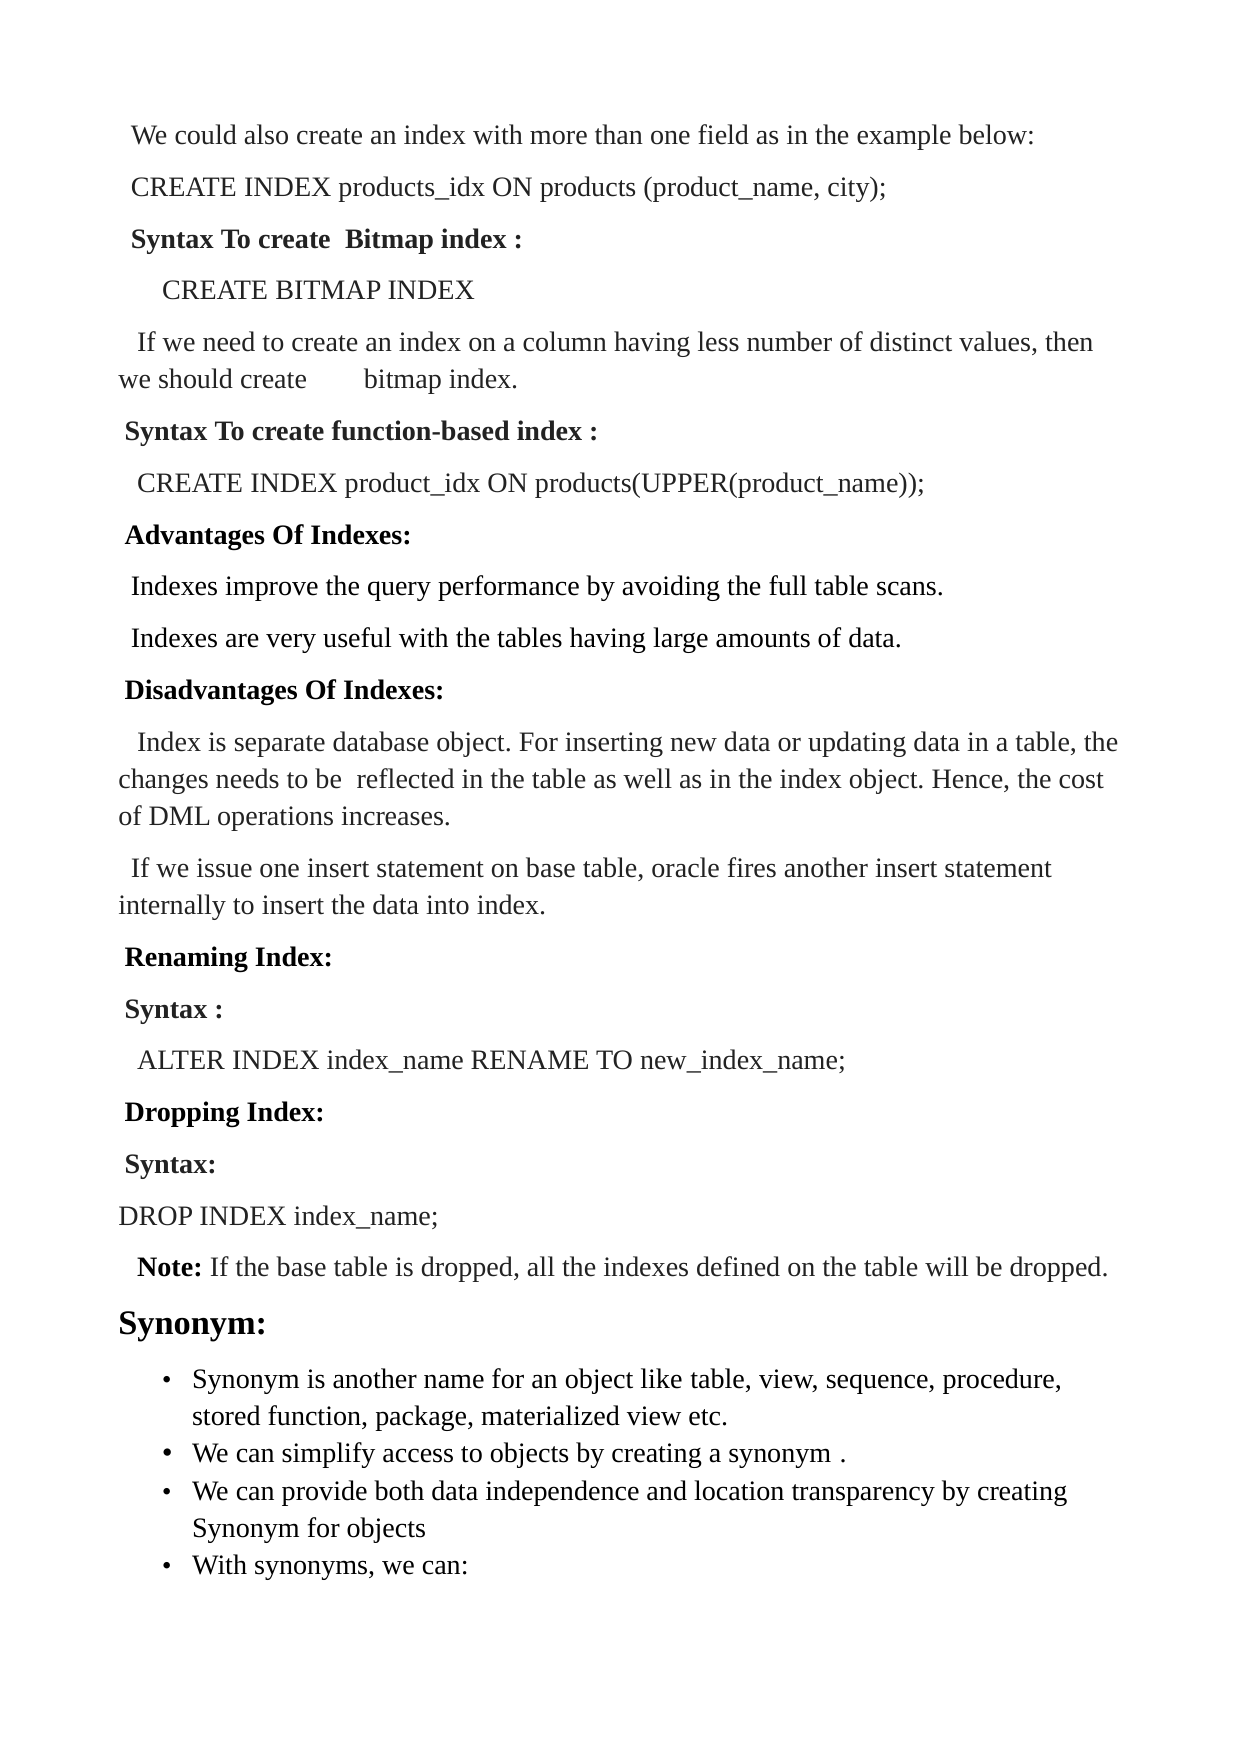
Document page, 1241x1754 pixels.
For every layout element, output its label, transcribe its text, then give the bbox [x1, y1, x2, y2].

text DROP INDEX index_name; [118, 1199, 1122, 1231]
text Renaming Index: [118, 940, 1122, 972]
text Indexes improve the query performance by avoiding the full table scans. [118, 569, 1122, 602]
list With synonyms, we can: [162, 1548, 1122, 1581]
text Indexes are very useful with the tables having large amounts of data. [118, 621, 1122, 654]
text If we issue one insert statement on base table, oracle fires another insert statement internally to insert the data into index. [118, 851, 1122, 921]
text Synonym: [118, 1302, 1122, 1342]
text CREATE INDEX products_idx ON products (product_name, city); [118, 170, 1122, 202]
text Syntax : [118, 992, 1122, 1024]
text Dropping Index: [118, 1095, 1122, 1128]
text Advantages Of Indexes: [118, 518, 1122, 550]
list We can simplify access to objects by creating a synonym . [162, 1437, 1122, 1469]
text Index is separate database object. For inserting new data or updating data in a table, the changes needs to be reflected in the table as well as in the index object. Hence, the cost of DML operations increases. [118, 725, 1122, 832]
text Syntax To create Bitmap index : [118, 222, 1122, 254]
text CREATE BITMAP INDEX [118, 273, 1122, 306]
text If we need to create an index on a column having less number of distinct values, then we should create bitmap index. [118, 325, 1122, 395]
text ALTER INDEX index_name RENAME TO new_index_name; [118, 1043, 1122, 1076]
text Syntax To create function-based index : [118, 414, 1122, 447]
text Disadvantages Of Indexes: [118, 673, 1122, 705]
list Synonym is another name for an object like table, view, sequence, procedure, stored function, package, materialized view etc. [162, 1362, 1122, 1432]
text Syntax: [118, 1147, 1122, 1179]
list We can provide both data independence and location transparency by creating Synonym for objects [162, 1474, 1122, 1543]
text CREATE INDEX product_idx ON products(UPPER(product_name)); [118, 466, 1122, 498]
text We could also create an index with more than one field as in the example below: [118, 118, 1122, 151]
text Note: If the base table is dropped, all the indexes defined on the table will be dropped. [118, 1251, 1122, 1283]
